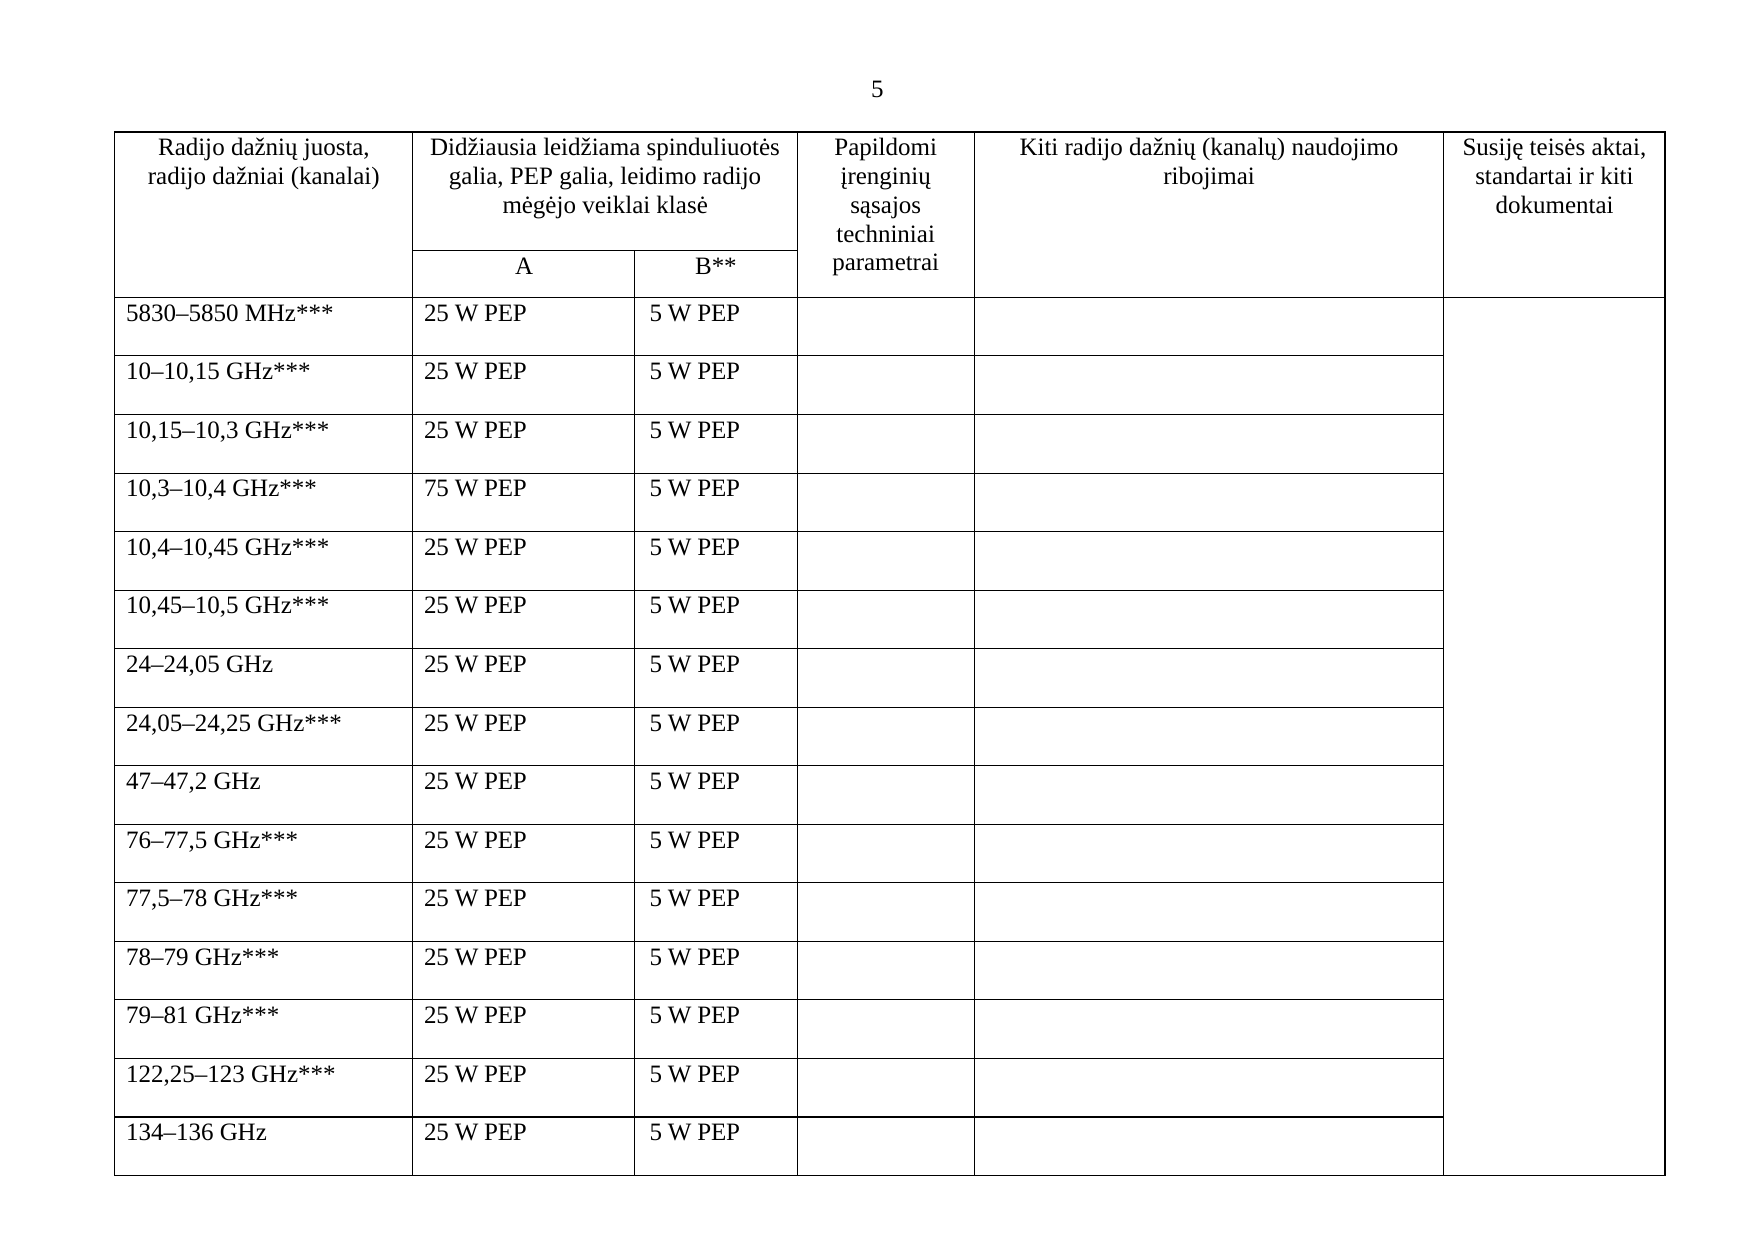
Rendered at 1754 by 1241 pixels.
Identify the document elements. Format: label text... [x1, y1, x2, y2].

table_cell 79–81 GHz*** [115, 1000, 412, 1058]
table_cell 25 W PEP [413, 883, 634, 941]
table_cell [798, 356, 974, 414]
table_cell [975, 825, 1443, 882]
table_cell [975, 591, 1443, 648]
table_cell 25 W PEP [413, 298, 634, 355]
table_cell 10,4–10,45 GHz*** [115, 532, 412, 589]
table_cell 25 W PEP [413, 1000, 634, 1058]
table_cell [798, 474, 974, 531]
table_cell [798, 649, 974, 707]
table_cell [975, 1118, 1443, 1175]
table_cell [798, 298, 974, 355]
table_cell 5 W PEP [635, 591, 797, 648]
table_cell A [413, 251, 634, 297]
table_cell [798, 766, 974, 824]
table_cell 25 W PEP [413, 532, 634, 589]
table_cell 75 W PEP [413, 474, 634, 531]
table_cell 5 W PEP [635, 883, 797, 941]
table_cell [975, 474, 1443, 531]
table_cell [975, 1059, 1443, 1116]
table_cell [798, 1059, 974, 1116]
table_header Susiję teisės aktai, standartai ir kiti dokumentai [1444, 133, 1664, 297]
table_cell [798, 825, 974, 882]
table_cell 122,25–123 GHz*** [115, 1059, 412, 1116]
table_cell 24–24,05 GHz [115, 649, 412, 707]
table_cell [975, 883, 1443, 941]
table_cell 25 W PEP [413, 356, 634, 414]
table_cell 10,15–10,3 GHz*** [115, 415, 412, 472]
table_cell 10,45–10,5 GHz*** [115, 591, 412, 648]
table_cell [975, 532, 1443, 589]
table_cell B** [635, 251, 797, 297]
table_cell [798, 942, 974, 999]
table_cell 25 W PEP [413, 415, 634, 472]
table_cell 25 W PEP [413, 591, 634, 648]
table_cell 5 W PEP [635, 708, 797, 765]
table_cell 5 W PEP [635, 532, 797, 589]
table_cell 5 W PEP [635, 1059, 797, 1116]
table_cell 25 W PEP [413, 1059, 634, 1116]
table_cell 24,05–24,25 GHz*** [115, 708, 412, 765]
table_header Papildomi įrenginių sąsajos techniniai parametrai [798, 133, 974, 297]
table_header Radijo dažnių juosta, radijo dažniai (kanalai) [115, 133, 412, 297]
table_cell 25 W PEP [413, 766, 634, 824]
table_cell 5 W PEP [635, 298, 797, 355]
table_cell [798, 1118, 974, 1175]
table_cell 47–47,2 GHz [115, 766, 412, 824]
table_cell [975, 415, 1443, 472]
table_cell 5 W PEP [635, 942, 797, 999]
table_cell 5 W PEP [635, 649, 797, 707]
table_header Didžiausia leidžiama spinduliuotės galia, PEP galia, leidimo radijo mėgėjo veiklai klasė [413, 133, 797, 250]
table_cell [798, 1000, 974, 1058]
table_cell 25 W PEP [413, 649, 634, 707]
table_cell 10–10,15 GHz*** [115, 356, 412, 414]
table_cell 25 W PEP [413, 825, 634, 882]
table_cell [975, 298, 1443, 355]
table_cell 134–136 GHz [115, 1118, 412, 1175]
table_cell 10,3–10,4 GHz*** [115, 474, 412, 531]
table_cell 76–77,5 GHz*** [115, 825, 412, 882]
table_cell [798, 708, 974, 765]
table_cell 25 W PEP [413, 708, 634, 765]
table_cell 5 W PEP [635, 825, 797, 882]
table_cell 78–79 GHz*** [115, 942, 412, 999]
table_cell 5 W PEP [635, 766, 797, 824]
table_cell 25 W PEP [413, 942, 634, 999]
table_cell [798, 591, 974, 648]
table_cell [1444, 298, 1664, 1175]
table_cell 77,5–78 GHz*** [115, 883, 412, 941]
table_cell 5 W PEP [635, 1118, 797, 1175]
table_cell [975, 649, 1443, 707]
table_cell 5830–5850 MHz*** [115, 298, 412, 355]
table_cell [798, 883, 974, 941]
table_cell 5 W PEP [635, 474, 797, 531]
table_cell 25 W PEP [413, 1118, 634, 1175]
table_cell [975, 1000, 1443, 1058]
table_cell [798, 532, 974, 589]
table_cell [798, 415, 974, 472]
table_header Kiti radijo dažnių (kanalų) naudojimo ribojimai [975, 133, 1443, 297]
table_cell 5 W PEP [635, 1000, 797, 1058]
table_cell [975, 356, 1443, 414]
table_cell [975, 942, 1443, 999]
table_cell [975, 708, 1443, 765]
table_cell 5 W PEP [635, 415, 797, 472]
table_cell [975, 766, 1443, 824]
table_cell 5 W PEP [635, 356, 797, 414]
